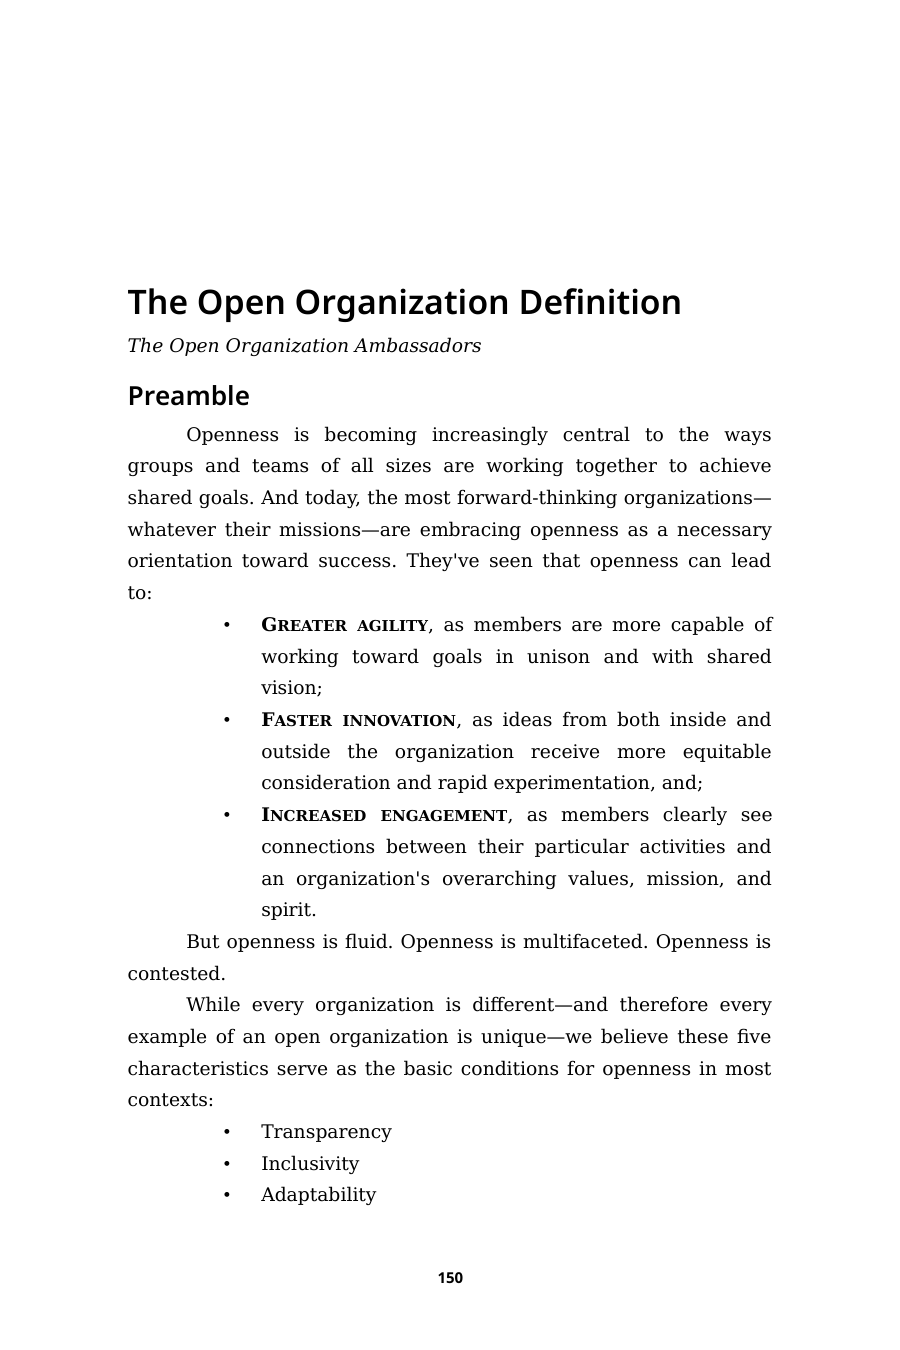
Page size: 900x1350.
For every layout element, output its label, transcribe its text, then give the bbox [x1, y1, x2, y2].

subtitle Preamble [127, 381, 772, 411]
list Adaptability [223, 1184, 772, 1206]
list Transparency [223, 1121, 772, 1143]
list Faster innovation, as ideas from both inside and outside the organization receive more equitable consideration and rapid experimentation, and; [223, 709, 772, 794]
text Openness is becoming increasingly central to the ways groups and teams of all sizes are working together to achieve shared goals. And today, the most forward-thinking organizations—whatever their missions—are embracing openness as a necessary orientation toward success. They've seen that openness can lead to: [127, 424, 772, 604]
list Greater agility, as members are more capable of working toward goals in unison and with shared vision; [223, 614, 772, 699]
text The Open Organization Ambassadors [127, 335, 772, 357]
text While every organization is different—and therefore every example of an open organization is unique—we believe these five characteristics serve as the basic conditions for openness in most contexts: [127, 994, 772, 1111]
list Inclusivity [223, 1153, 772, 1175]
subtitle The Open Organization Definition [127, 283, 772, 322]
text But openness is fluid. Openness is multifaceted. Openness is contested. [127, 931, 772, 985]
list Increased engagement, as members clearly see connections between their particular activities and an organization's overarching values, mission, and spirit. [223, 804, 772, 921]
